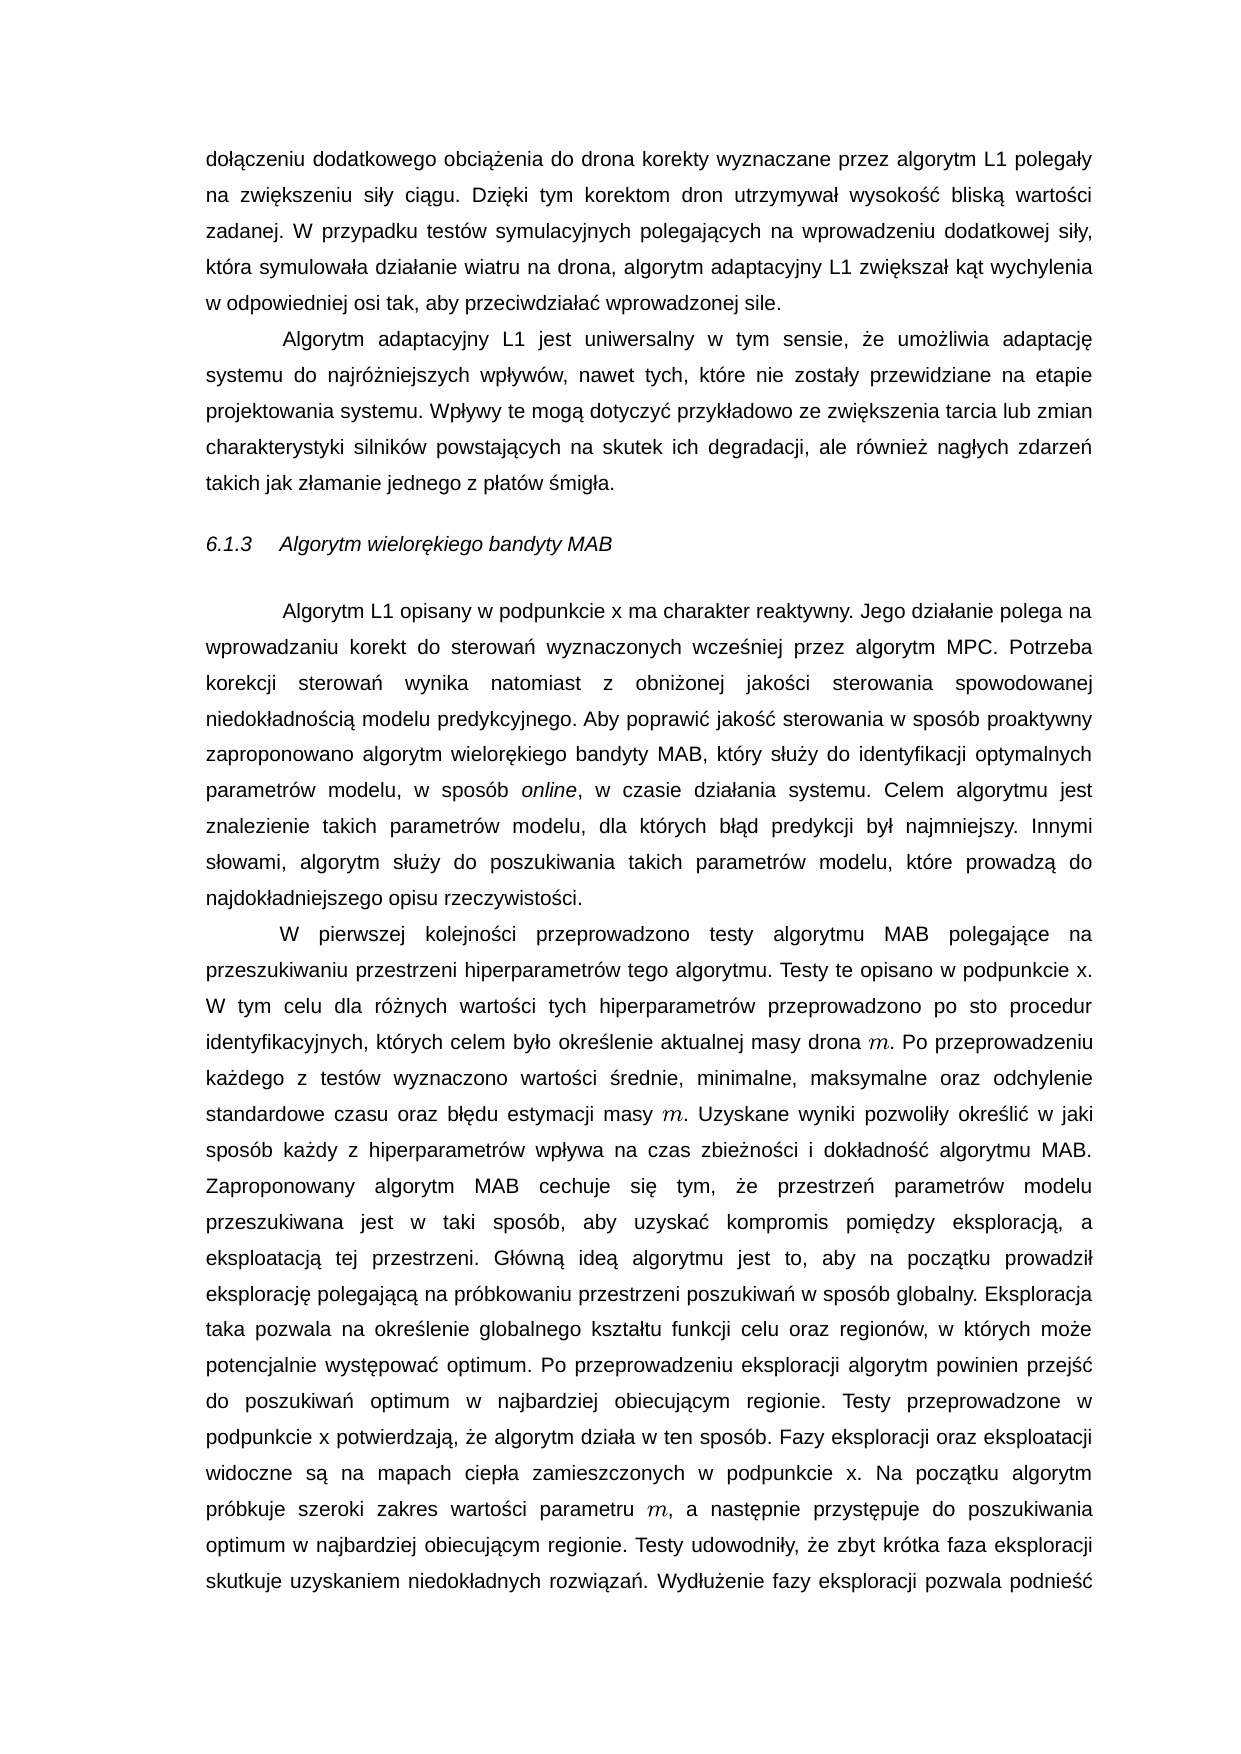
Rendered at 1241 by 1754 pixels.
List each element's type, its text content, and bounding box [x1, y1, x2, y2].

text dołączeniu dodatkowego obciążenia do drona korekty wyznaczane przez algorytm L1 polegały na zwiększeniu siły ciągu. Dzięki tym korektom dron utrzymywał wysokość bliską wartości zadanej. W przypadku testów symulacyjnych polegających na wprowadzeniu dodatkowej siły, która symulowała działanie wiatru na drona, algorytm adaptacyjny L1 zwiększał kąt wychylenia w odpowiedniej osi tak, aby przeciwdziałać wprowadzonej sile. [206, 147, 1093, 315]
text W pierwszej kolejności przeprowadzono testy algorytmu MAB polegające na przeszukiwaniu przestrzeni hiperparametrów tego algorytmu. Testy te opisano w podpunkcie x. W tym celu dla różnych wartości tych hiperparametrów przeprowadzono po sto procedur identyfikacyjnych, których celem było określenie aktualnej masy drona . Po przeprowadzeniu każdego z testów wyznaczono wartości średnie, minimalne, maksymalne oraz odchylenie standardowe czasu oraz błędu estymacji masy . Uzyskane wyniki pozwoliły określić w jaki sposób każdy z hiperparametrów wpływa na czas zbieżności i dokładność algorytmu MAB. Zaproponowany algorytm MAB cechuje się tym, że przestrzeń parametrów modelu przeszukiwana jest w taki sposób, aby uzyskać kompromis pomiędzy eksploracją, a eksploatacją tej przestrzeni. Główną ideą algorytmu jest to, aby na początku prowadził eksplorację polegającą na próbkowaniu przestrzeni poszukiwań w sposób globalny. Eksploracja taka pozwala na określenie globalnego kształtu funkcji celu oraz regionów, w których może potencjalnie występować optimum. Po przeprowadzeniu eksploracji algorytm powinien przejść do poszukiwań optimum w najbardziej obiecującym regionie. Testy przeprowadzone w podpunkcie x potwierdzają, że algorytm działa w ten sposób. Fazy eksploracji oraz eksploatacji widoczne są na mapach ciepła zamieszczonych w podpunkcie x. Na początku algorytm próbkuje szeroki zakres wartości parametru , a następnie przystępuje do poszukiwania optimum w najbardziej obiecującym regionie. Testy udowodniły, że zbyt krótka faza eksploracji skutkuje uzyskaniem niedokładnych rozwiązań. Wydłużenie fazy eksploracji pozwala podnieść [206, 922, 1093, 1593]
text Algorytm L1 opisany w podpunkcie x ma charakter reaktywny. Jego działanie polega na wprowadzaniu korekt do sterowań wyznaczonych wcześniej przez algorytm MPC. Potrzeba korekcji sterowań wynika natomiast z obniżonej jakości sterowania spowodowanej niedokładnością modelu predykcyjnego. Aby poprawić jakość sterowania w sposób proaktywny zaproponowano algorytm wielorękiego bandyty MAB, który służy do identyfikacji optymalnych parametrów modelu, w sposób online, w czasie działania systemu. Celem algorytmu jest znalezienie takich parametrów modelu, dla których błąd predykcji był najmniejszy. Innymi słowami, algorytm służy do poszukiwania takich parametrów modelu, które prowadzą do najdokładniejszego opisu rzeczywistości. [206, 598, 1093, 910]
subtitle Algorytm wielorękiego bandyty MAB [206, 531, 1093, 555]
text Algorytm adaptacyjny L1 jest uniwersalny w tym sensie, że umożliwia adaptację systemu do najróżniejszych wpływów, nawet tych, które nie zostały przewidziane na etapie projektowania systemu. Wpływy te mogą dotyczyć przykładowo ze zwiększenia tarcia lub zmian charakterystyki silników powstających na skutek ich degradacji, ale również nagłych zdarzeń takich jak złamanie jednego z płatów śmigła. [206, 327, 1093, 494]
